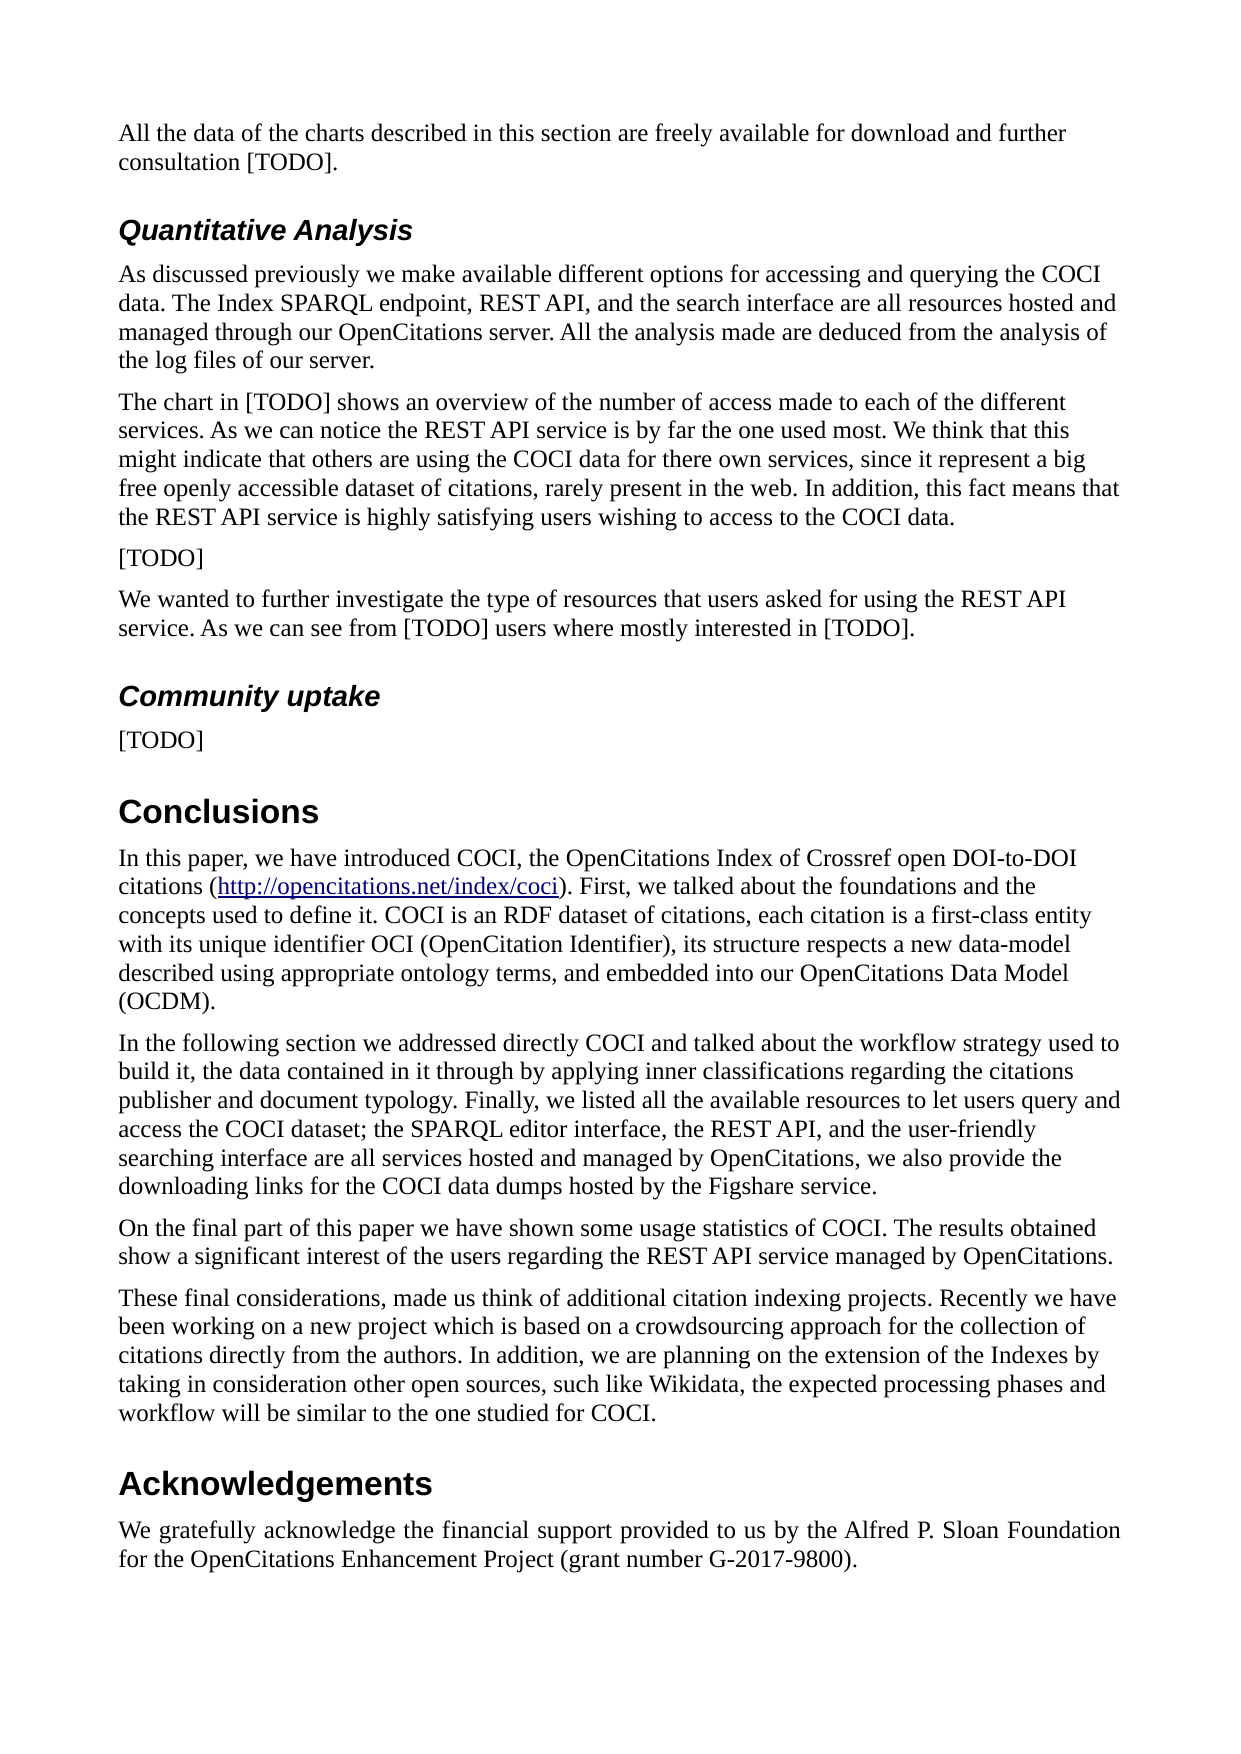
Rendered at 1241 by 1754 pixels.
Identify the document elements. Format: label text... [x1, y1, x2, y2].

text These final considerations, made us think of additional citation indexing projects. Recently we have been working on a new project which is based on a crowdsourcing approach for the collection of citations directly from the authors. In addition, we are planning on the extension of the Indexes by taking in consideration other open sources, such like Wikidata, the expected processing phases and workflow will be similar to the one studied for COCI. [118, 1283, 1122, 1426]
text [TODO] [118, 543, 1122, 572]
subtitle Quantitative Analysis [118, 213, 1122, 247]
text On the final part of this paper we have shown some usage statistics of COCI. The results obtained show a significant interest of the users regarding the REST API service managed by OpenCitations. [118, 1213, 1122, 1270]
text The chart in [TODO] shows an overview of the number of access made to each of the different services. As we can notice the REST API service is by far the one used most. We think that this might indicate that others are using the COCI data for there own services, since it represent a big free openly accessible dataset of citations, rarely present in the web. In addition, this fact means that the REST API service is highly satisfying users wishing to access to the COCI data. [118, 387, 1122, 530]
text [TODO] [118, 725, 1122, 754]
text We wanted to further investigate the type of resources that users asked for using the REST API service. As we can see from [TODO] users where mostly interested in [TODO]. [118, 584, 1122, 642]
text In the following section we addressed directly COCI and talked about the workflow strategy used to build it, the data contained in it through by applying inner classifications regarding the citations publisher and document typology. Finally, we listed all the available resources to let users query and access the COCI dataset; the SPARQL editor interface, the REST API, and the user-friendly searching interface are all services hosted and managed by OpenCitations, we also provide the downloading links for the COCI data dumps hosted by the Figshare service. [118, 1028, 1122, 1200]
text We gratefully acknowledge the financial support provided to us by the Alfred P. Sloan Foundation for the OpenCitations Enhancement Project (grant number G‐2017‐9800). [118, 1515, 1122, 1572]
subtitle Community uptake [118, 679, 1122, 713]
text As discussed previously we make available different options for accessing and querying the COCI data. The Index SPARQL endpoint, REST API, and the search interface are all resources hosted and managed through our OpenCitations server. All the analysis made are deduced from the analysis of the log files of our server. [118, 259, 1122, 374]
subtitle Conclusions [118, 791, 1122, 830]
subtitle Acknowledgements [118, 1464, 1122, 1502]
text All the data of the charts described in this section are freely available for download and further consultation [TODO]. [118, 118, 1122, 176]
text In this paper, we have introduced COCI, the OpenCitations Index of Crossref open DOI-to-DOI citations (http://opencitations.net/index/coci). First, we talked about the foundations and the concepts used to define it. COCI is an RDF dataset of citations, each citation is a first-class entity with its unique identifier OCI (OpenCitation Identifier), its structure respects a new data-model described using appropriate ontology terms, and embedded into our OpenCitations Data Model (OCDM). [118, 843, 1122, 1015]
